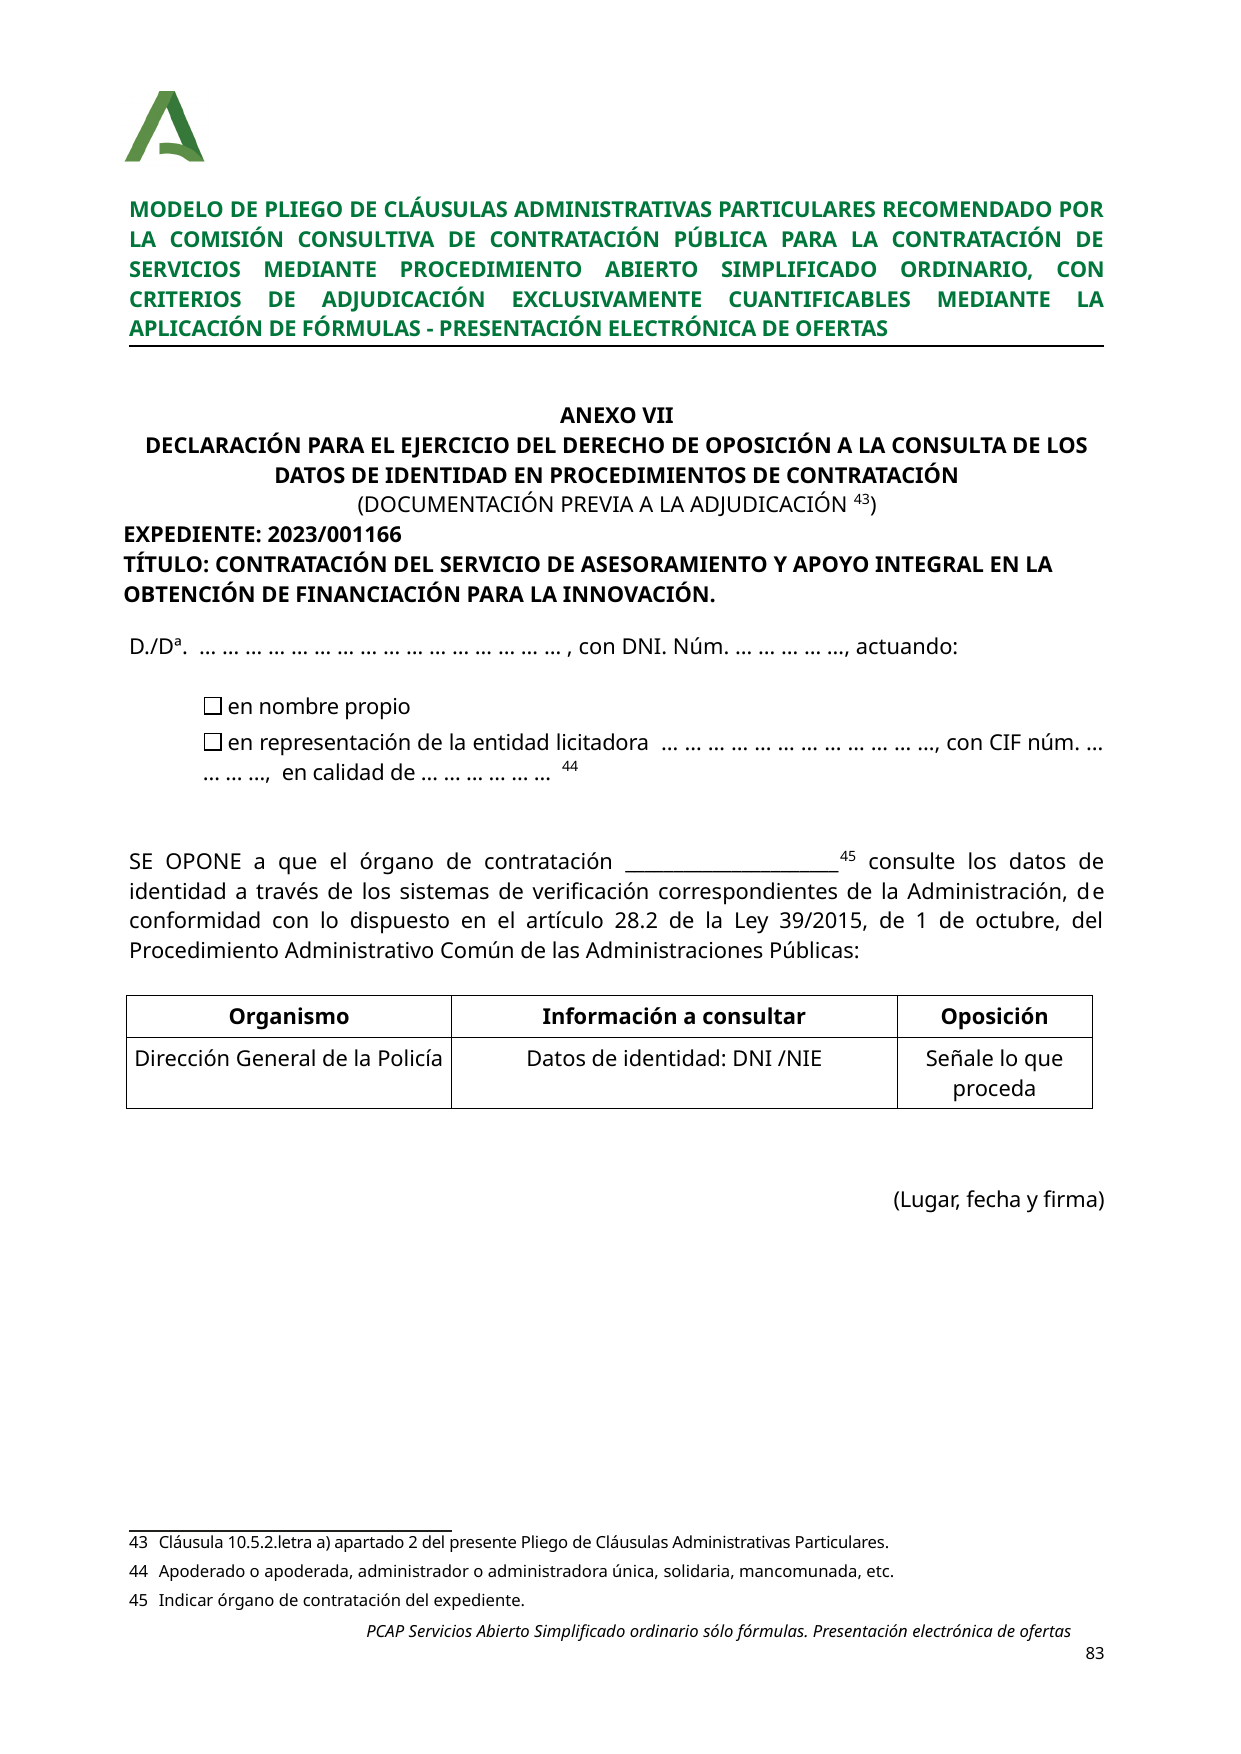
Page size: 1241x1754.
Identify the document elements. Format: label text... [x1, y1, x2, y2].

text MODELO DE PLIEGO DE CLÁUSULAS ADMINISTRATIVAS PARTICULARES RECOMENDADO POR LA COMISIÓN CONSULTIVA DE CONTRATACIÓN PÚBLICA PARA LA CONTRATACIÓN DE SERVICIOS MEDIANTE PROCEDIMIENTO ABIERTO SIMPLIFICADO ORDINARIO, CON CRITERIOS DE ADJUDICACIÓN EXCLUSIVAMENTE CUANTIFICABLES MEDIANTE LA APLICACIÓN DE FÓRMULAS - PRESENTACIÓN ELECTRÓNICA DE OFERTAS [129, 194, 1104, 345]
table_cell Señale lo que proceda [898, 1038, 1092, 1108]
text en nombre propio [203, 691, 1104, 721]
table_cell Dirección General de la Policía [127, 1038, 451, 1108]
text Indicar órgano de contratación del expediente. [129, 1588, 1104, 1611]
text Cláusula 10.5.2.letra a) apartado 2 del presente Pliego de Cláusulas Administrativas Particulares. [129, 1531, 1104, 1554]
text (Lugar, fecha y firma) [129, 1184, 1104, 1214]
text D./Dª. … … … … … … … … … … … … … … … … , con DNI. Núm. … … … … …, actuando: [129, 631, 1104, 661]
table_header Información a consultar [452, 996, 897, 1037]
text EXPEDIENTE: 2023/001166 [123, 519, 1104, 549]
text DECLARACIÓN PARA EL EJERCICIO DEL DERECHO DE OPOSICIÓN A LA CONSULTA DE LOS DATOS DE IDENTIDAD EN PROCEDIMIENTOS DE CONTRATACIÓN [129, 430, 1104, 489]
table_cell Datos de identidad: DNI /NIE [452, 1038, 897, 1108]
table_header Oposición [898, 996, 1092, 1037]
text en representación de la entidad licitadora … … … … … … … … … … … …, con CIF núm. … … … …, en calidad de … … … … … … [203, 727, 1104, 786]
text TÍTULO: CONTRATACIÓN DEL SERVICIO DE ASESORAMIENTO Y APOYO INTEGRAL EN LA OBTENCIÓN DE FINANCIACIÓN PARA LA INNOVACIÓN. [123, 549, 1104, 609]
text (DOCUMENTACIÓN PREVIA A LA ADJUDICACIÓN ) [129, 489, 1104, 519]
picture [120, 86, 209, 166]
table_header Organismo [127, 996, 451, 1037]
text SE OPONE a que el órgano de contratación ______________________ consulte los datos de identidad a través de los sistemas de verificación correspondientes de la Administración, de conformidad con lo dispuesto en el artículo 28.2 de la Ley 39/2015, de 1 de octubre, del Procedimiento Administrativo Común de las Administraciones Públicas: [129, 846, 1104, 965]
text Apoderado o apoderada, administrador o administradora única, solidaria, mancomunada, etc. [129, 1559, 1104, 1582]
text ANEXO VII [129, 400, 1104, 430]
